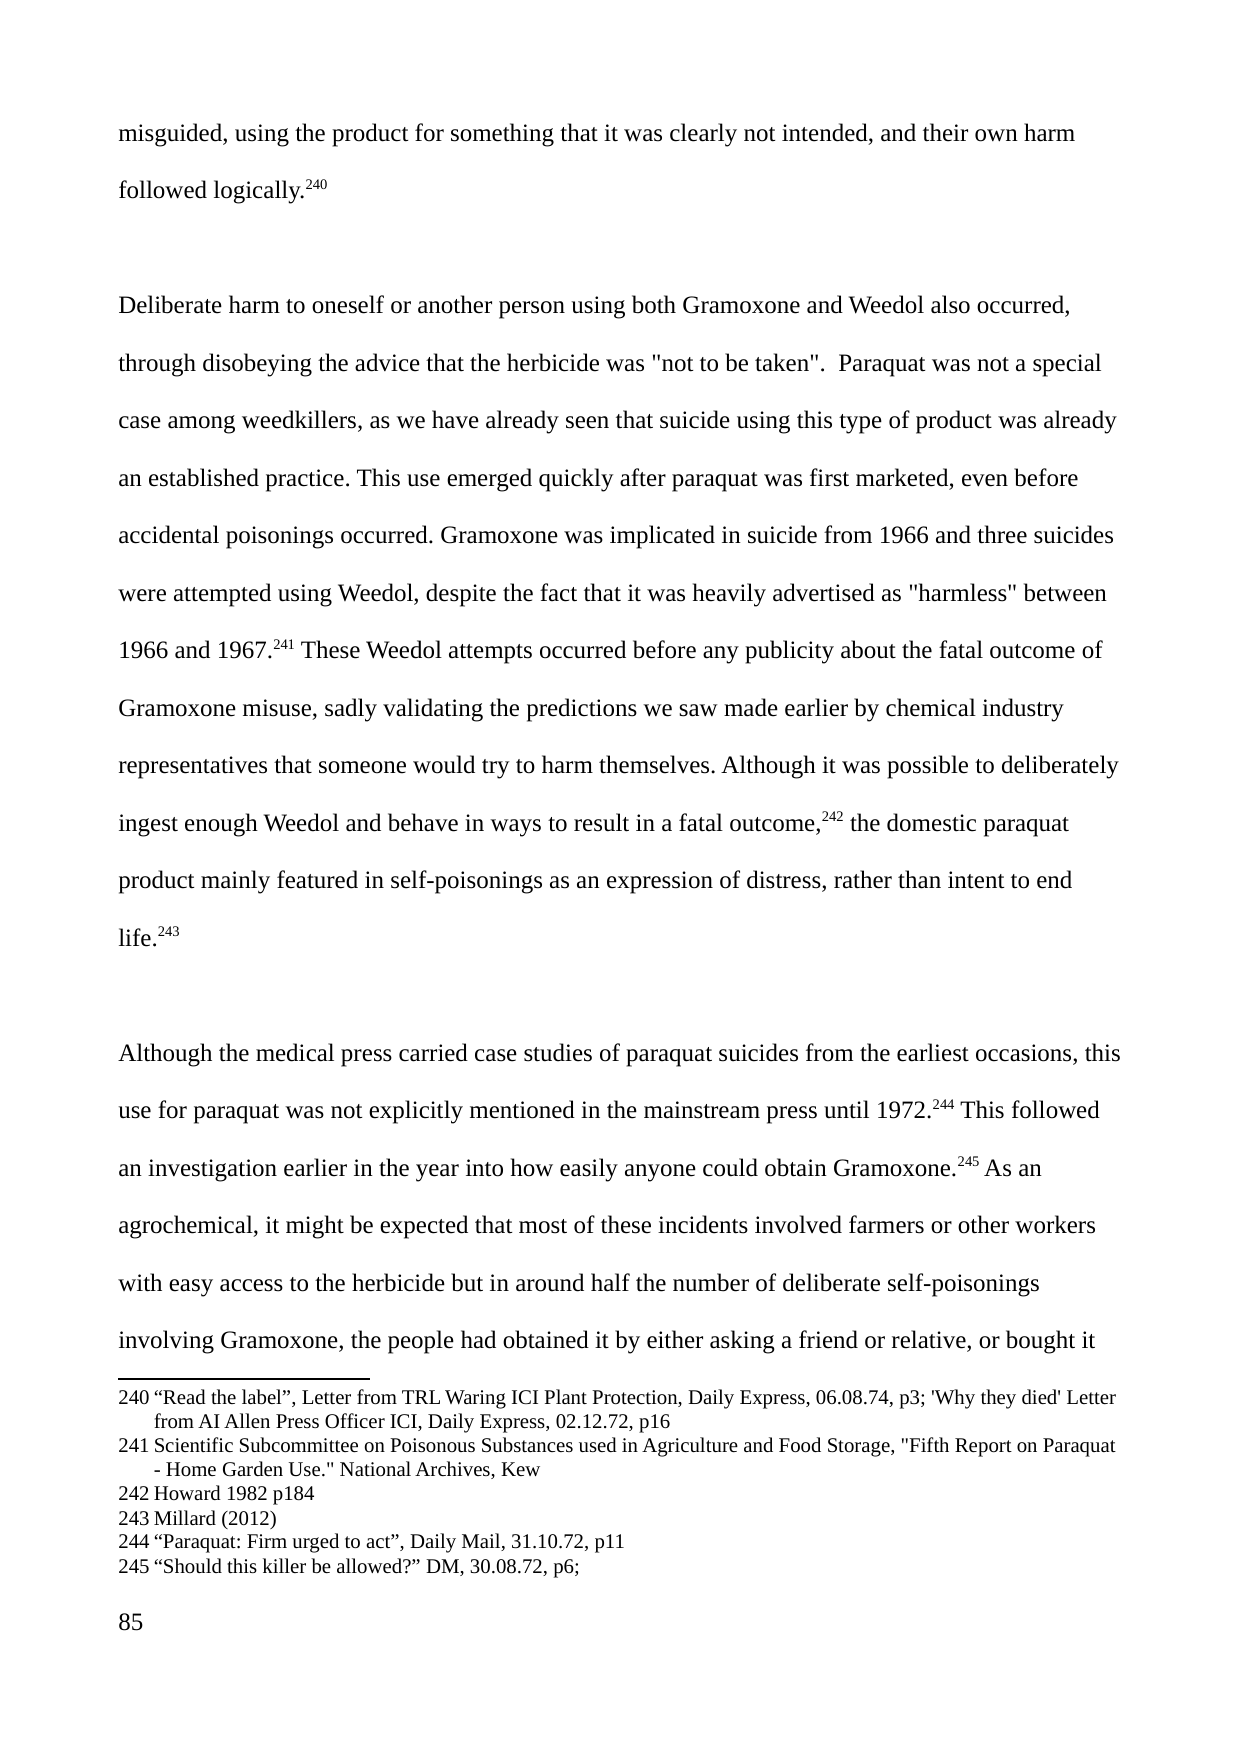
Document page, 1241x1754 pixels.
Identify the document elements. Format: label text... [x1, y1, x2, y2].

text misguided, using the product for something that it was clearly not intended, and their own harm followed logically. [118, 118, 1122, 204]
text Howard 1982 p184 [118, 1481, 1122, 1505]
text “Should this killer be allowed?” DM, 30.08.72, p6; [118, 1553, 1122, 1578]
text “Read the label”, Letter from TRL Waring ICI Plant Protection, Daily Express, 06.08.74, p3; 'Why they died' Letter from AI Allen Press Officer ICI, Daily Express, 02.12.72, p16 [118, 1385, 1122, 1433]
text Although the medical press carried case studies of paraquat suicides from the earliest occasions, this use for paraquat was not explicitly mentioned in the mainstream press until 1972. This followed an investigation earlier in the year into how easily anyone could obtain Gramoxone. As an agrochemical, it might be expected that most of these incidents involved farmers or other workers with easy access to the herbicide but in around half the number of deliberate self-poisonings involving Gramoxone, the people had obtained it by either asking a friend or relative, or bought it [118, 1038, 1122, 1354]
text Millard (2012) [118, 1505, 1122, 1529]
text Scientific Subcommittee on Poisonous Substances used in Agriculture and Food Storage, "Fifth Report on Paraquat - Home Garden Use." National Archives, Kew [118, 1433, 1122, 1481]
text Deliberate harm to oneself or another person using both Gramoxone and Weedol also occurred, through disobeying the advice that the herbicide was "not to be taken". Paraquat was not a special case among weedkillers, as we have already seen that suicide using this type of product was already an established practice. This use emerged quickly after paraquat was first marketed, even before accidental poisonings occurred. Gramoxone was implicated in suicide from 1966 and three suicides were attempted using Weedol, despite the fact that it was heavily advertised as "harmless" between 1966 and 1967. These Weedol attempts occurred before any publicity about the fatal outcome of Gramoxone misuse, sadly validating the predictions we saw made earlier by chemical industry representatives that someone would try to harm themselves. Although it was possible to deliberately ingest enough Weedol and behave in ways to result in a fatal outcome, the domestic paraquat product mainly featured in self-poisonings as an expression of distress, rather than intent to end life. [118, 291, 1122, 952]
text “Paraquat: Firm urged to act”, Daily Mail, 31.10.72, p11 [118, 1529, 1122, 1553]
